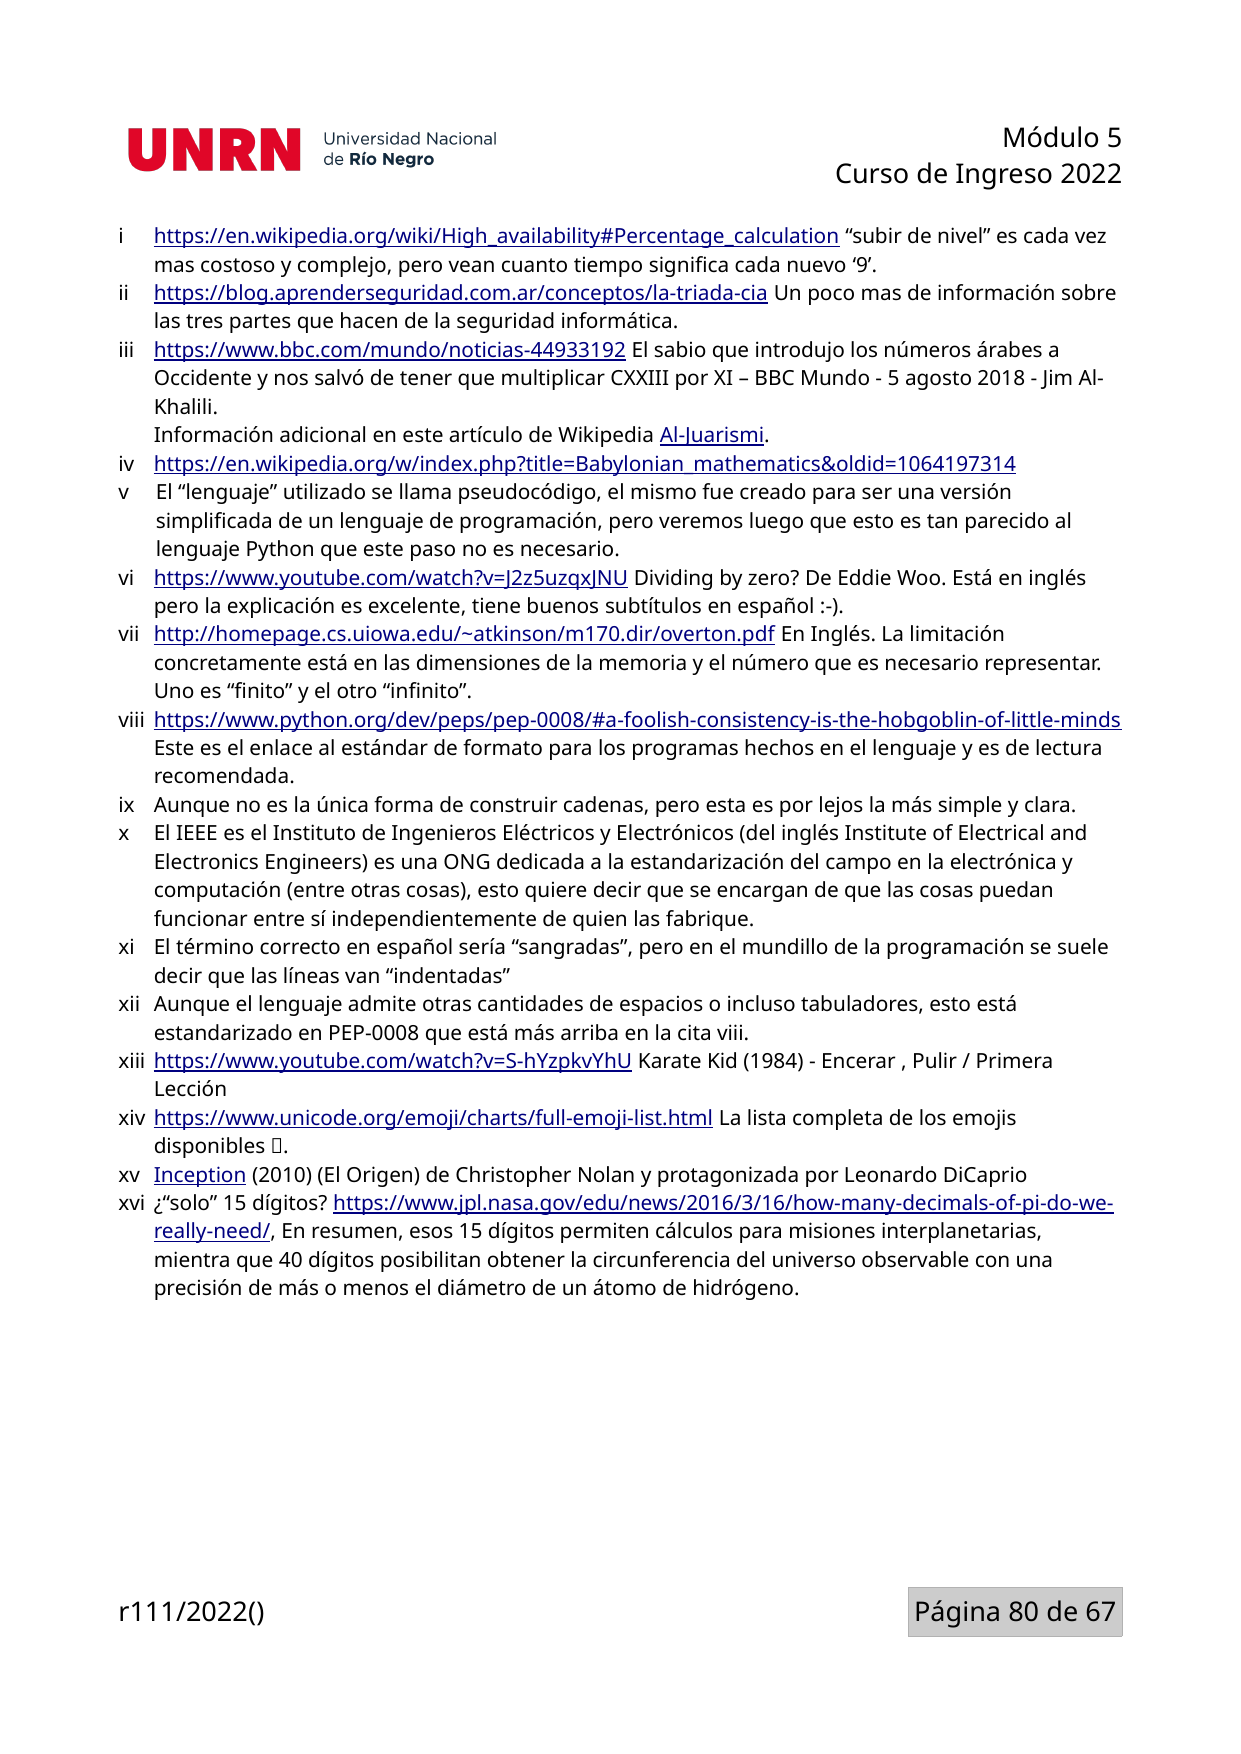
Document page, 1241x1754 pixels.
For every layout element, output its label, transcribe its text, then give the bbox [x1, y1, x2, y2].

picture [118, 118, 505, 180]
text https://www.bbc.com/mundo/noticias-44933192 El sabio que introdujo los números árabes a Occidente y nos salvó de tener que multiplicar CXXIII por XI – BBC Mundo - 5 agosto 2018 - Jim Al-Khalili. Información adicional en este artículo de Wikipedia Al-Juarismi. [118, 335, 1122, 449]
text El término correcto en español sería “sangradas”, pero en el mundillo de la programación se suele decir que las líneas van “indentadas” [118, 932, 1122, 989]
text http://homepage.cs.uiowa.edu/~atkinson/m170.dir/overton.pdf En Inglés. La limitación concretamente está en las dimensiones de la memoria y el número que es necesario representar. Uno es “finito” y el otro “infinito”. [118, 619, 1122, 705]
text https://www.youtube.com/watch?v=J2z5uzqxJNU Dividing by zero? De Eddie Woo. Está en inglés pero la explicación es excelente, tiene buenos subtítulos en español :-). [118, 563, 1122, 619]
text https://en.wikipedia.org/wiki/High_availability#Percentage_calculation “subir de nivel” es cada vez mas costoso y complejo, pero vean cuanto tiempo significa cada nuevo ‘9’. [118, 221, 1122, 278]
text Aunque el lenguaje admite otras cantidades de espacios o incluso tabuladores, esto está estandarizado en PEP-0008 que está más arriba en la cita viii. [118, 989, 1122, 1046]
text https://www.youtube.com/watch?v=S-hYzpkvYhU Karate Kid (1984) - Encerar , Pulir / Primera Lección [118, 1046, 1122, 1103]
text Inception (2010) (El Origen) de Christopher Nolan y protagonizada por Leonardo DiCaprio [118, 1160, 1122, 1188]
text Aunque no es la única forma de construir cadenas, pero esta es por lejos la más simple y clara. [118, 790, 1122, 818]
text https://www.python.org/dev/peps/pep-0008/#a-foolish-consistency-is-the-hobgoblin-of-little-minds Este es el enlace al estándar de formato para los programas hechos en el lenguaje y es de lectura recomendada. [118, 705, 1122, 790]
text https://en.wikipedia.org/w/index.php?title=Babylonian_mathematics&oldid=1064197314 [118, 449, 1122, 477]
text El IEEE es el Instituto de Ingenieros Eléctricos y Electrónicos (del inglés Institute of Electrical and Electronics Engineers) es una ONG dedicada a la estandarización del campo en la electrónica y computación (entre otras cosas), esto quiere decir que se encargan de que las cosas puedan funcionar entre sí independientemente de quien las fabrique. [118, 818, 1122, 932]
text https://blog.aprenderseguridad.com.ar/conceptos/la-triada-cia Un poco mas de información sobre las tres partes que hacen de la seguridad informática. [118, 278, 1122, 335]
text ¿“solo” 15 dígitos? https://www.jpl.nasa.gov/edu/news/2016/3/16/how-many-decimals-of-pi-do-we-really-need/, En resumen, esos 15 dígitos permiten cálculos para misiones interplanetarias, mientra que 40 dígitos posibilitan obtener la circunferencia del universo observable con una precisión de más o menos el diámetro de un átomo de hidrógeno. [118, 1188, 1122, 1302]
